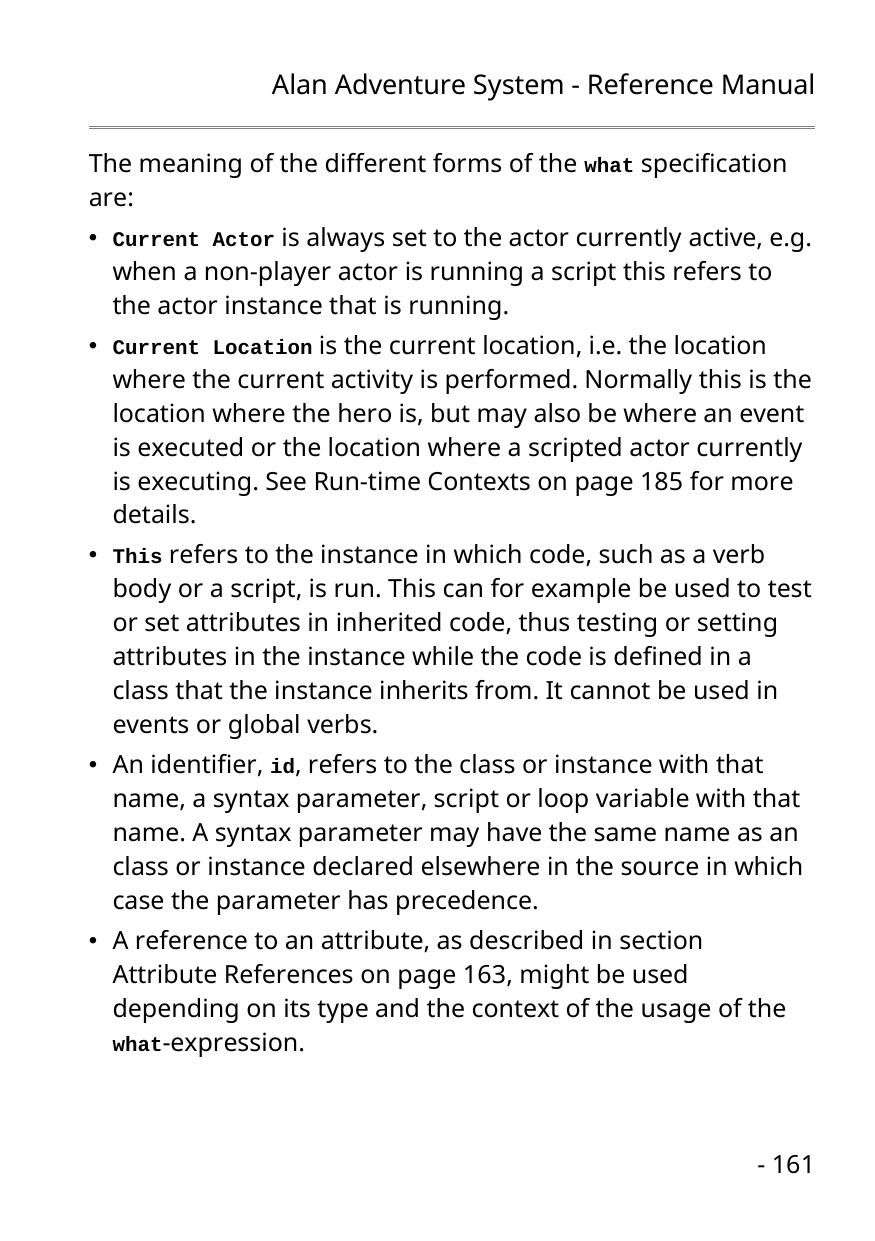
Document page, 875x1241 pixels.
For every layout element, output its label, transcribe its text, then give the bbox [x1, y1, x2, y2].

list Current Actor is always set to the actor currently active, e.g. when a non-player actor is running a script this refers to the actor instance that is running. [88, 220, 815, 322]
list A reference to an attribute, as described in section Attribute References on page 123, might be used depending on its type and the context of the usage of the what-expression. [88, 923, 815, 1059]
list This refers to the instance in which code, such as a verb body or a script, is run. This can for example be used to test or set attributes in inherited code, thus testing or setting attributes in the instance while the code is defined in a class that the instance inherits from. It cannot be used in events or global verbs. [88, 537, 815, 741]
list Current Location is the current location, i.e. the location where the cur­rent activity is performed. Normally this is the location where the hero is, but may also be where an event is executed or the location where a scripted actor currently is executing. See Run-time Contexts on page 142 for more details. [88, 328, 815, 531]
list An identifier, id, refers to the class or instance with that name, a syntax parameter, script or loop variable with that name. A syntax parameter may have the same name as an class or instance declared elsewhere in the source in which case the parameter has precedence. [88, 747, 815, 917]
text The meaning of the different forms of the what specification are: [88, 146, 815, 213]
